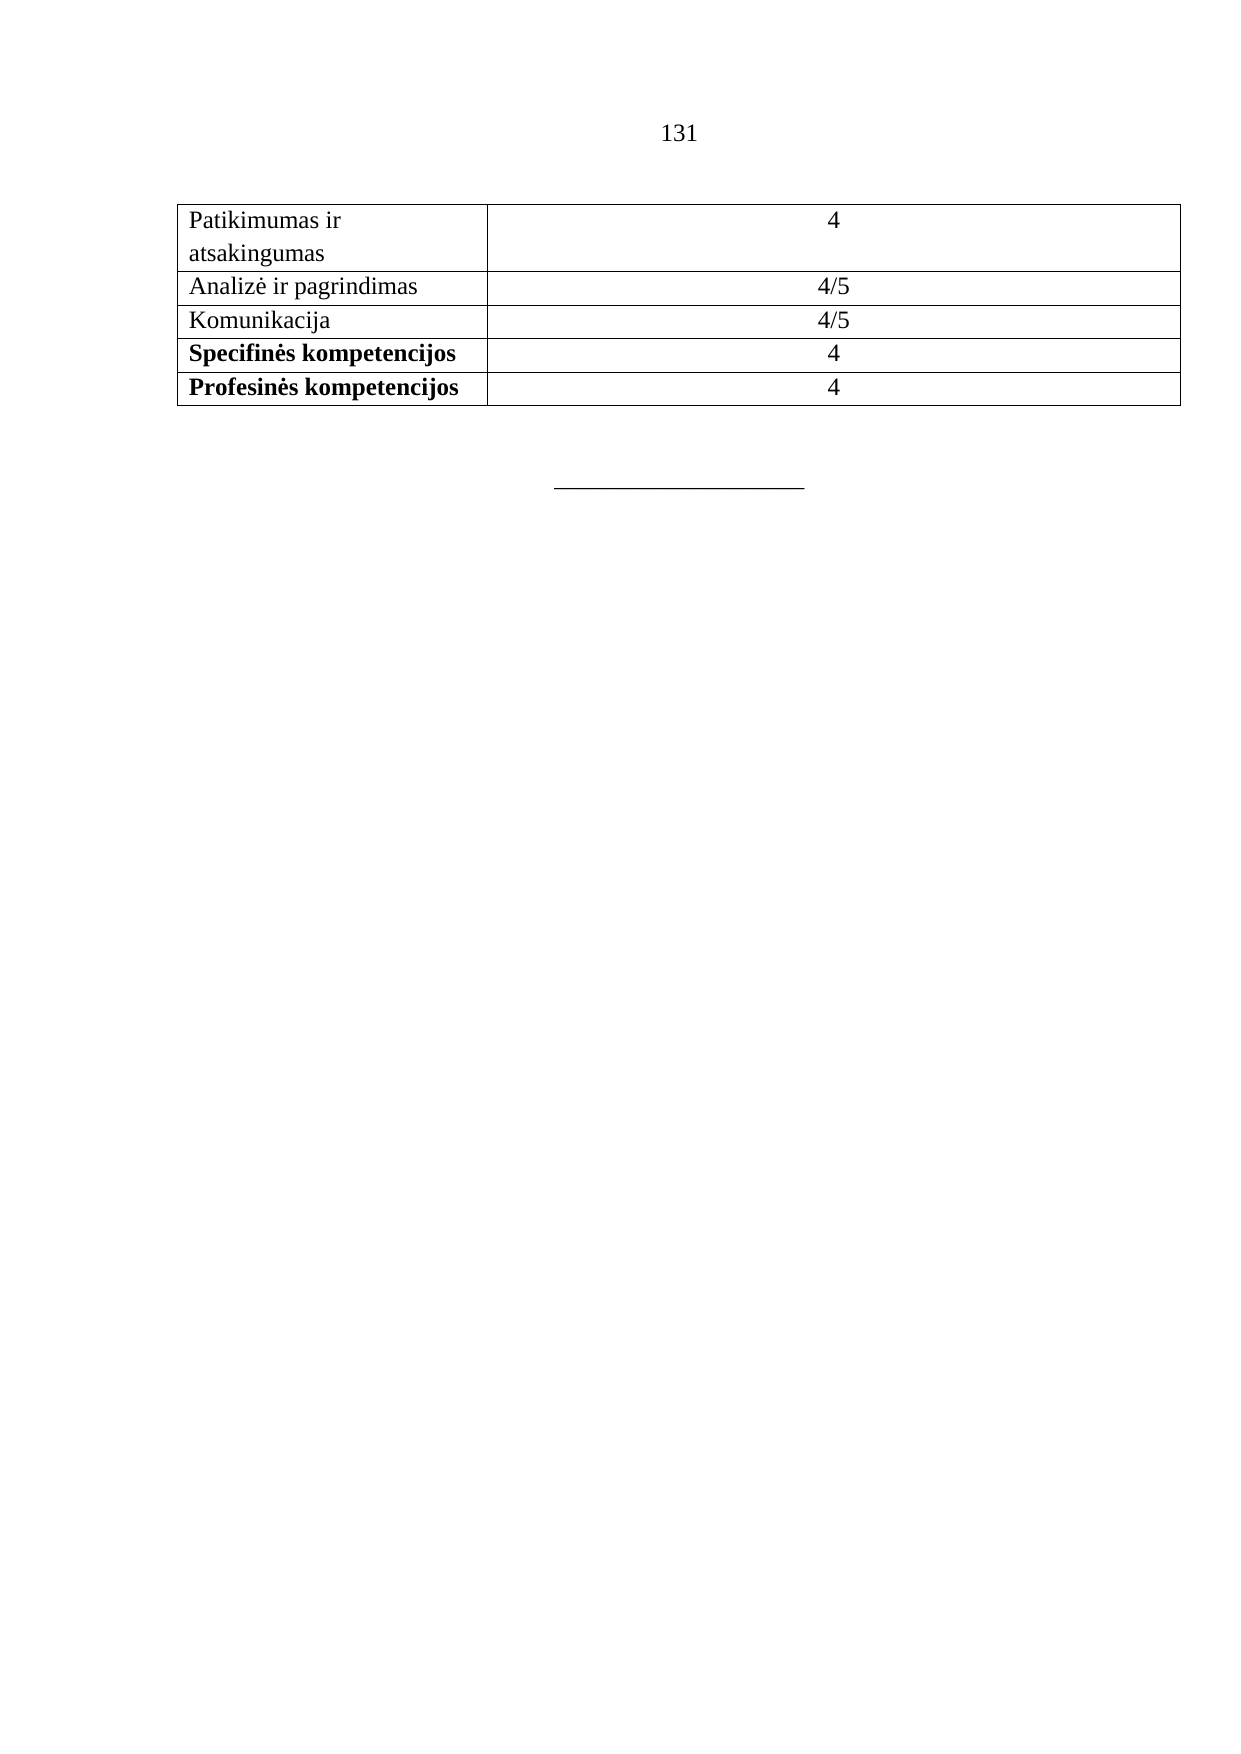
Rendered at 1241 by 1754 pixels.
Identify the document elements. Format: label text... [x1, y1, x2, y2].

table_cell 4 [488, 373, 1180, 405]
table_cell 4 [488, 339, 1180, 372]
table_cell 4/5 [488, 306, 1180, 338]
table_cell Profesinės kompetencijos [178, 373, 487, 405]
text ____________________ [177, 463, 1181, 492]
table_cell Komunikacija [178, 306, 487, 338]
table_cell 4/5 [488, 272, 1180, 304]
table_cell Patikimumas ir atsakingumas [178, 205, 487, 271]
table_cell Specifinės kompetencijos [178, 339, 487, 372]
table_cell Analizė ir pagrindimas [178, 272, 487, 304]
table_cell 4 [488, 205, 1180, 271]
